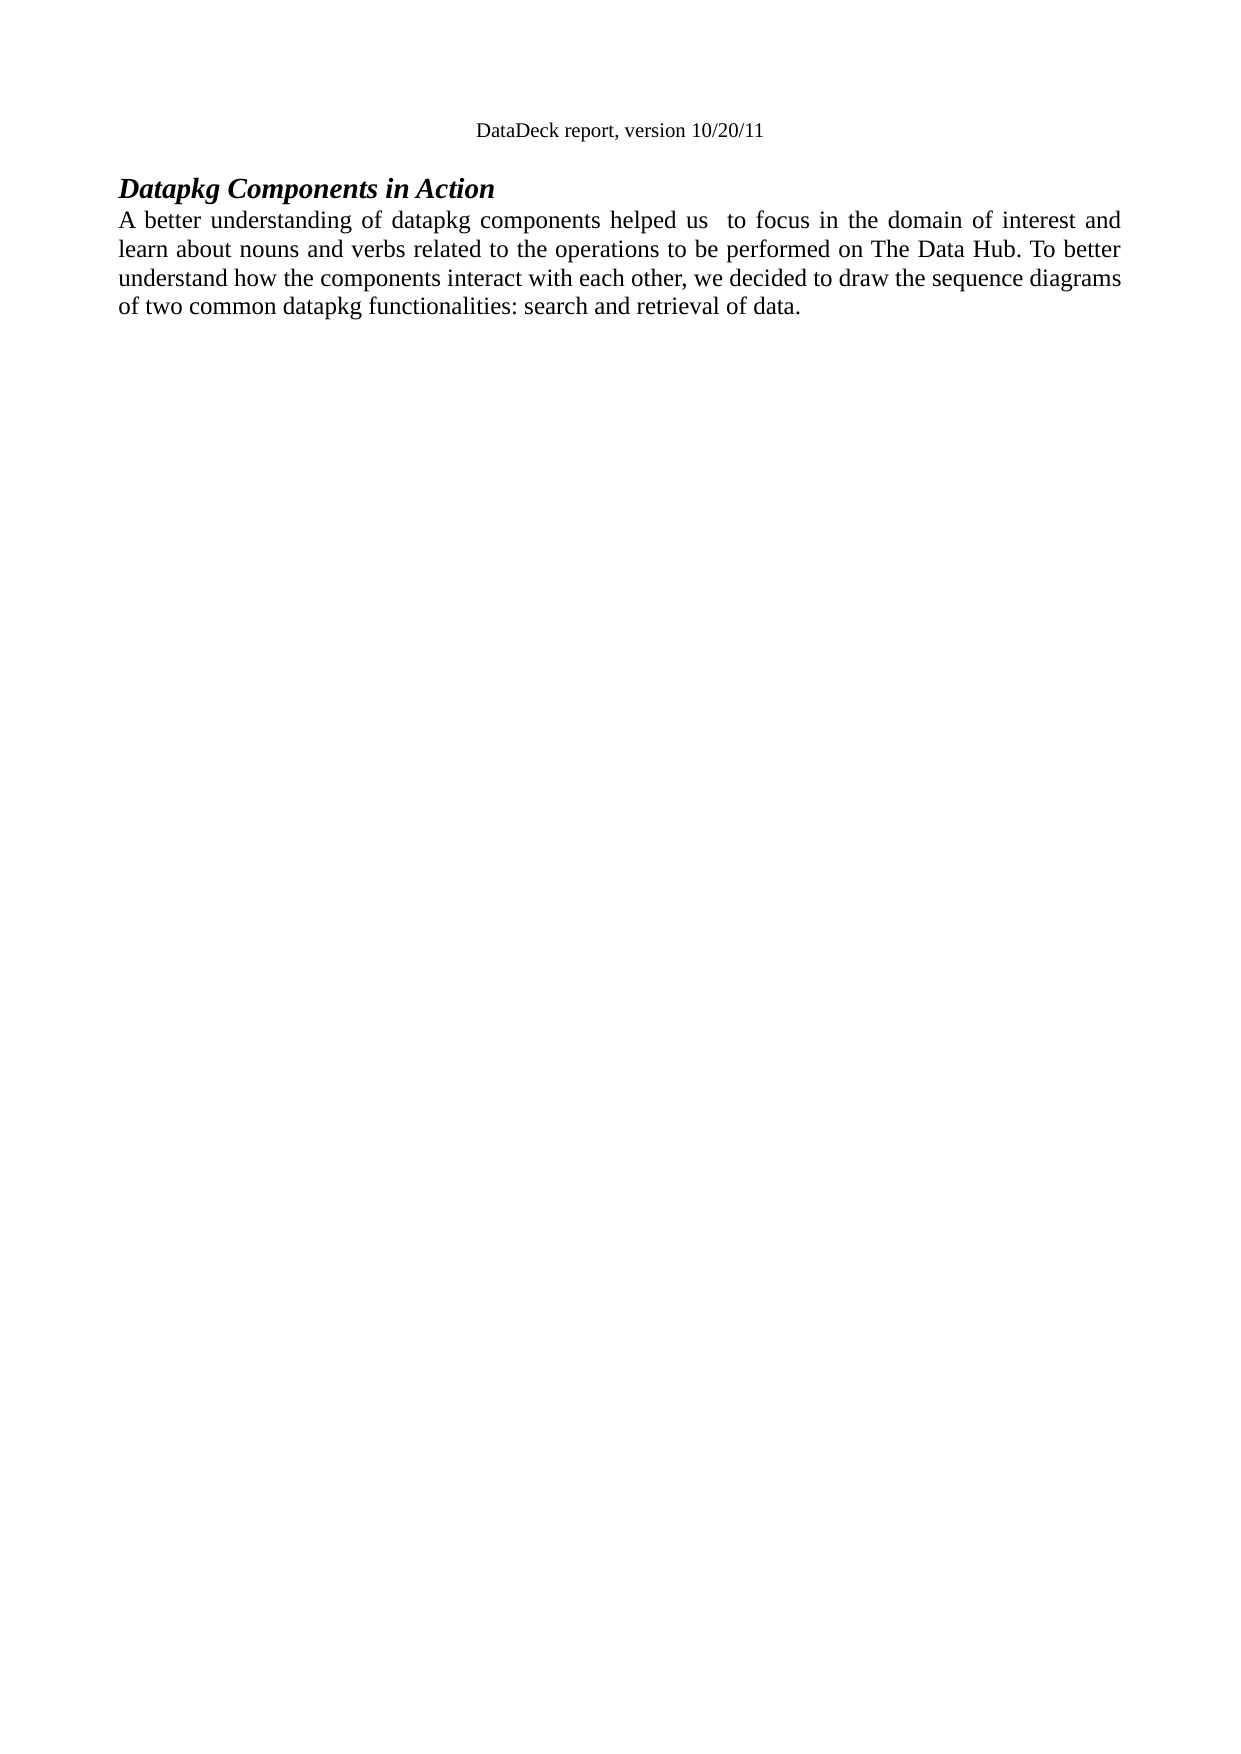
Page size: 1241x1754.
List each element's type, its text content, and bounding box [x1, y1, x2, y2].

subtitle Datapkg Components in Action [118, 172, 1122, 205]
text A better understanding of datapkg components helped us to focus in the domain of interest and learn about nouns and verbs related to the operations to be performed on The Data Hub. To better understand how the components interact with each other, we decided to draw the sequence diagrams of two common datapkg functionalities: search and retrieval of data. [118, 205, 1122, 320]
